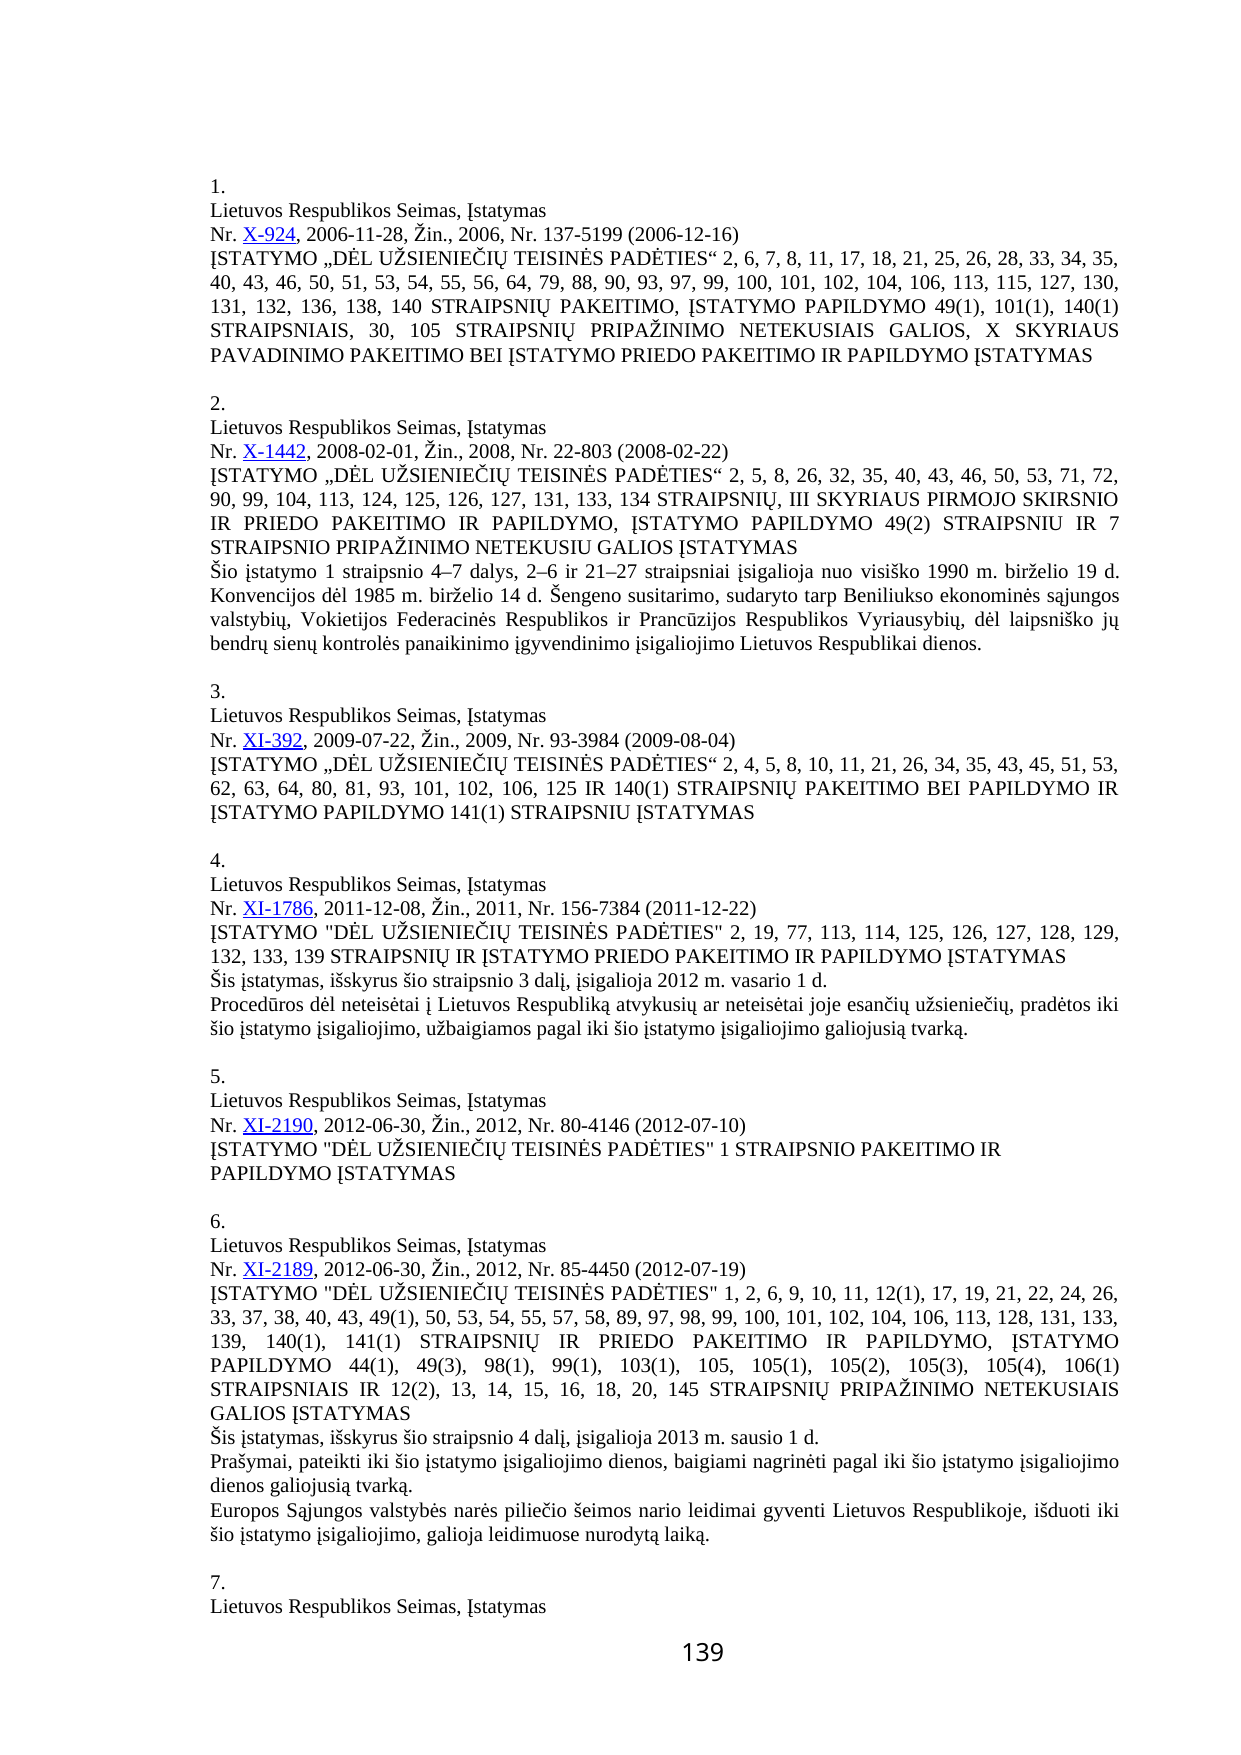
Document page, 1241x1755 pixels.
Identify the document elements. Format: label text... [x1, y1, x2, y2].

text 3. [210, 679, 1120, 703]
text Šis įstatymas, išskyrus šio straipsnio 3 dalį, įsigalioja 2012 m. vasario 1 d. [210, 968, 1120, 992]
text Šio įstatymo 1 straipsnio 4–7 dalys, 2–6 ir 21–27 straipsniai įsigalioja nuo visiško 1990 m. birželio 19 d. Konvencijos dėl 1985 m. birželio 14 d. Šengeno susitarimo, sudaryto tarp Beniliukso ekonominės sąjungos valstybių, Vokietijos Federacinės Respublikos ir Prancūzijos Respublikos Vyriausybių, dėl laipsniško jų bendrų sienų kontrolės panaikinimo įgyvendinimo įsigaliojimo Lietuvos Respublikai dienos. [210, 559, 1120, 655]
text 7. [210, 1570, 1120, 1594]
text Lietuvos Respublikos Seimas, Įstatymas [210, 872, 1120, 896]
text Nr. XI-1786, 2011-12-08, Žin., 2011, Nr. 156-7384 (2011-12-22) [210, 896, 1120, 920]
text Lietuvos Respublikos Seimas, Įstatymas [210, 1594, 1120, 1618]
text 2. [210, 391, 1120, 415]
text Lietuvos Respublikos Seimas, Įstatymas [210, 1088, 1120, 1112]
text Nr. X-924, 2006-11-28, Žin., 2006, Nr. 137-5199 (2006-12-16) [210, 222, 1120, 246]
text Nr. X-1442, 2008-02-01, Žin., 2008, Nr. 22-803 (2008-02-22) [210, 439, 1120, 463]
text Europos Sąjungos valstybės narės piliečio šeimos nario leidimai gyventi Lietuvos Respublikoje, išduoti iki šio įstatymo įsigaliojimo, galioja leidimuose nurodytą laiką. [210, 1497, 1120, 1546]
text Prašymai, pateikti iki šio įstatymo įsigaliojimo dienos, baigiami nagrinėti pagal iki šio įstatymo įsigaliojimo dienos galiojusią tvarką. [210, 1449, 1120, 1497]
text ĮSTATYMO "DĖL UŽSIENIEČIŲ TEISINĖS PADĖTIES" 2, 19, 77, 113, 114, 125, 126, 127, 128, 129, 132, 133, 139 STRAIPSNIŲ IR ĮSTATYMO PRIEDO PAKEITIMO IR PAPILDYMO ĮSTATYMAS [210, 920, 1120, 968]
text ĮSTATYMO "DĖL UŽSIENIEČIŲ TEISINĖS PADĖTIES" 1 STRAIPSNIO PAKEITIMO IR PAPILDYMO ĮSTATYMAS [210, 1137, 1120, 1185]
text ĮSTATYMO „DĖL UŽSIENIEČIŲ TEISINĖS PADĖTIES“ 2, 6, 7, 8, 11, 17, 18, 21, 25, 26, 28, 33, 34, 35, 40, 43, 46, 50, 51, 53, 54, 55, 56, 64, 79, 88, 90, 93, 97, 99, 100, 101, 102, 104, 106, 113, 115, 127, 130, 131, 132, 136, 138, 140 STRAIPSNIŲ PAKEITIMO, ĮSTATYMO PAPILDYMO 49(1), 101(1), 140(1) STRAIPSNIAIS, 30, 105 STRAIPSNIŲ PRIPAŽINIMO NETEKUSIAIS GALIOS, X SKYRIAUS PAVADINIMO PAKEITIMO BEI ĮSTATYMO PRIEDO PAKEITIMO IR PAPILDYMO ĮSTATYMAS [210, 246, 1120, 367]
text Lietuvos Respublikos Seimas, Įstatymas [210, 703, 1120, 727]
text 1. [210, 174, 1120, 198]
text Nr. XI-2190, 2012-06-30, Žin., 2012, Nr. 80-4146 (2012-07-10) [210, 1112, 1120, 1137]
text Procedūros dėl neteisėtai į Lietuvos Respubliką atvykusių ar neteisėtai joje esančių užsieniečių, pradėtos iki šio įstatymo įsigaliojimo, užbaigiamos pagal iki šio įstatymo įsigaliojimo galiojusią tvarką. [210, 992, 1120, 1040]
text Nr. XI-2189, 2012-06-30, Žin., 2012, Nr. 85-4450 (2012-07-19) [210, 1257, 1120, 1281]
text Lietuvos Respublikos Seimas, Įstatymas [210, 198, 1120, 222]
text ĮSTATYMO "DĖL UŽSIENIEČIŲ TEISINĖS PADĖTIES" 1, 2, 6, 9, 10, 11, 12(1), 17, 19, 21, 22, 24, 26, 33, 37, 38, 40, 43, 49(1), 50, 53, 54, 55, 57, 58, 89, 97, 98, 99, 100, 101, 102, 104, 106, 113, 128, 131, 133, 139, 140(1), 141(1) STRAIPSNIŲ IR PRIEDO PAKEITIMO IR PAPILDYMO, ĮSTATYMO PAPILDYMO 44(1), 49(3), 98(1), 99(1), 103(1), 105, 105(1), 105(2), 105(3), 105(4), 106(1) STRAIPSNIAIS IR 12(2), 13, 14, 15, 16, 18, 20, 145 STRAIPSNIŲ PRIPAŽINIMO NETEKUSIAIS GALIOS ĮSTATYMAS [210, 1281, 1120, 1425]
text 6. [210, 1209, 1120, 1233]
text Lietuvos Respublikos Seimas, Įstatymas [210, 415, 1120, 439]
text Šis įstatymas, išskyrus šio straipsnio 4 dalį, įsigalioja 2013 m. sausio 1 d. [210, 1425, 1120, 1449]
text 4. [210, 848, 1120, 872]
text Nr. XI-392, 2009-07-22, Žin., 2009, Nr. 93-3984 (2009-08-04) [210, 727, 1120, 752]
text 5. [210, 1064, 1120, 1088]
text ĮSTATYMO „DĖL UŽSIENIEČIŲ TEISINĖS PADĖTIES“ 2, 4, 5, 8, 10, 11, 21, 26, 34, 35, 43, 45, 51, 53, 62, 63, 64, 80, 81, 93, 101, 102, 106, 125 IR 140(1) STRAIPSNIŲ PAKEITIMO BEI PAPILDYMO IR ĮSTATYMO PAPILDYMO 141(1) STRAIPSNIU ĮSTATYMAS [210, 752, 1120, 824]
text Lietuvos Respublikos Seimas, Įstatymas [210, 1233, 1120, 1257]
text ĮSTATYMO „DĖL UŽSIENIEČIŲ TEISINĖS PADĖTIES“ 2, 5, 8, 26, 32, 35, 40, 43, 46, 50, 53, 71, 72, 90, 99, 104, 113, 124, 125, 126, 127, 131, 133, 134 STRAIPSNIŲ, III SKYRIAUS PIRMOJO SKIRSNIO IR PRIEDO PAKEITIMO IR PAPILDYMO, ĮSTATYMO PAPILDYMO 49(2) STRAIPSNIU IR 7 STRAIPSNIO PRIPAŽINIMO NETEKUSIU GALIOS ĮSTATYMAS [210, 463, 1120, 559]
